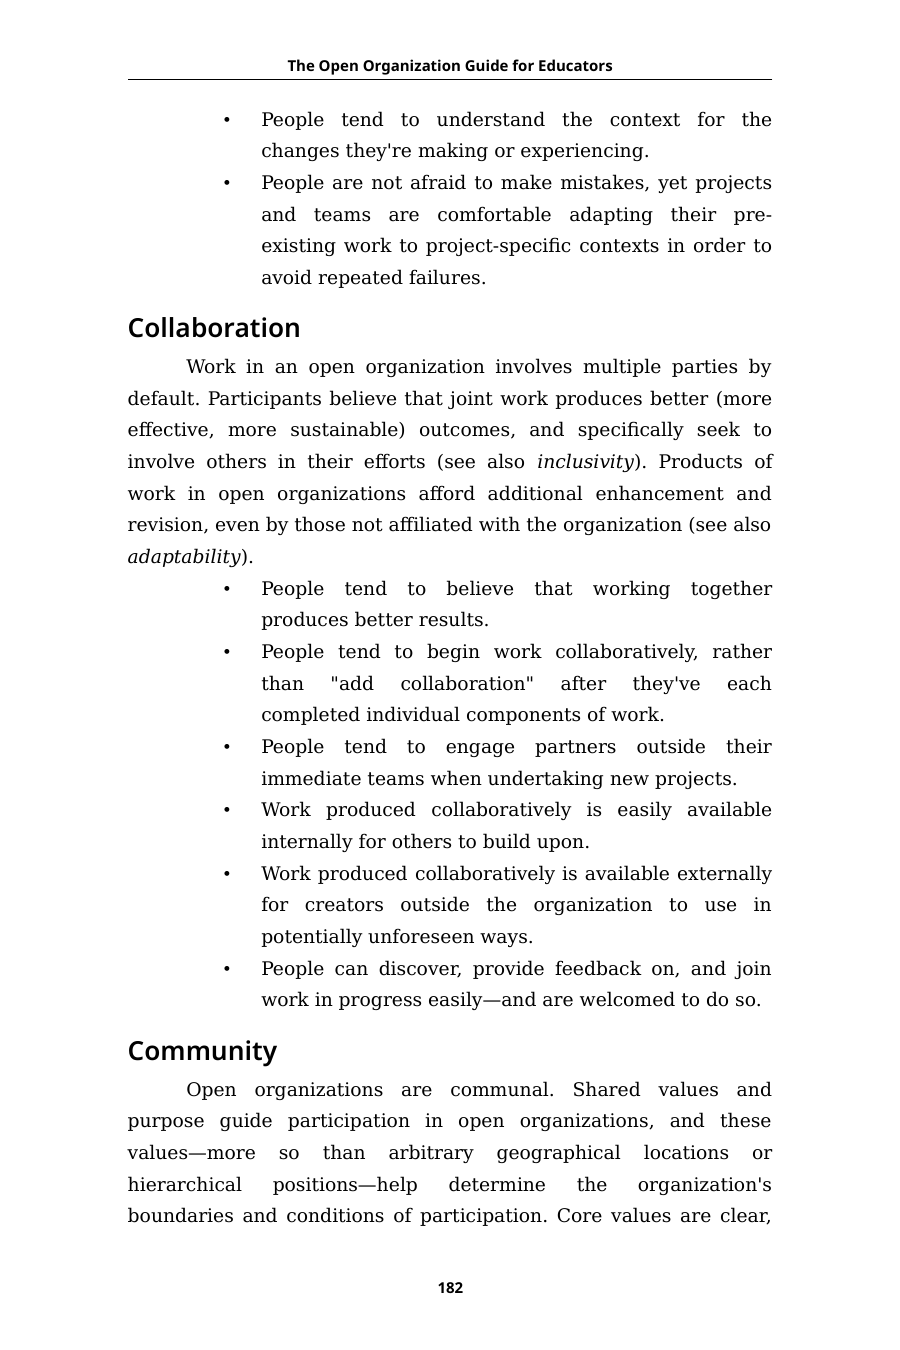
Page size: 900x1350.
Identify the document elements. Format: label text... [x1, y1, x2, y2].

list People are not afraid to make mistakes, yet projects and teams are comfortable adapting their pre-existing work to project-specific contexts in order to avoid repeated failures. [223, 172, 772, 289]
list People tend to understand the context for the changes they're making or experiencing. [223, 109, 772, 162]
list People can discover, provide feedback on, and join work in progress easily—and are welcomed to do so. [223, 958, 772, 1011]
text Work in an open organization involves multiple parties by default. Participants believe that joint work produces better (more effective, more sustainable) outcomes, and specifically seek to involve others in their efforts (see also inclusivity). Products of work in open organizations afford additional enhancement and revision, even by those not affiliated with the organization (see also adaptability). [127, 356, 772, 568]
list Work produced collaboratively is available externally for creators outside the organization to use in potentially unforeseen ways. [223, 863, 772, 948]
list People tend to begin work collaboratively, rather than "add collaboration" after they've each completed individual components of work. [223, 641, 772, 726]
list People tend to engage partners outside their immediate teams when undertaking new projects. [223, 736, 772, 790]
subtitle Collaboration [127, 313, 772, 344]
subtitle Community [127, 1036, 772, 1066]
list Work produced collaboratively is easily available internally for others to build upon. [223, 799, 772, 853]
list People tend to believe that working together produces better results. [223, 578, 772, 631]
text Open organizations are communal. Shared values and purpose guide participation in open organizations, and these values—more so than arbitrary geographical locations or hierarchical positions—help determine the organization's boundaries and conditions of participation. Core values are clear, [127, 1078, 772, 1227]
